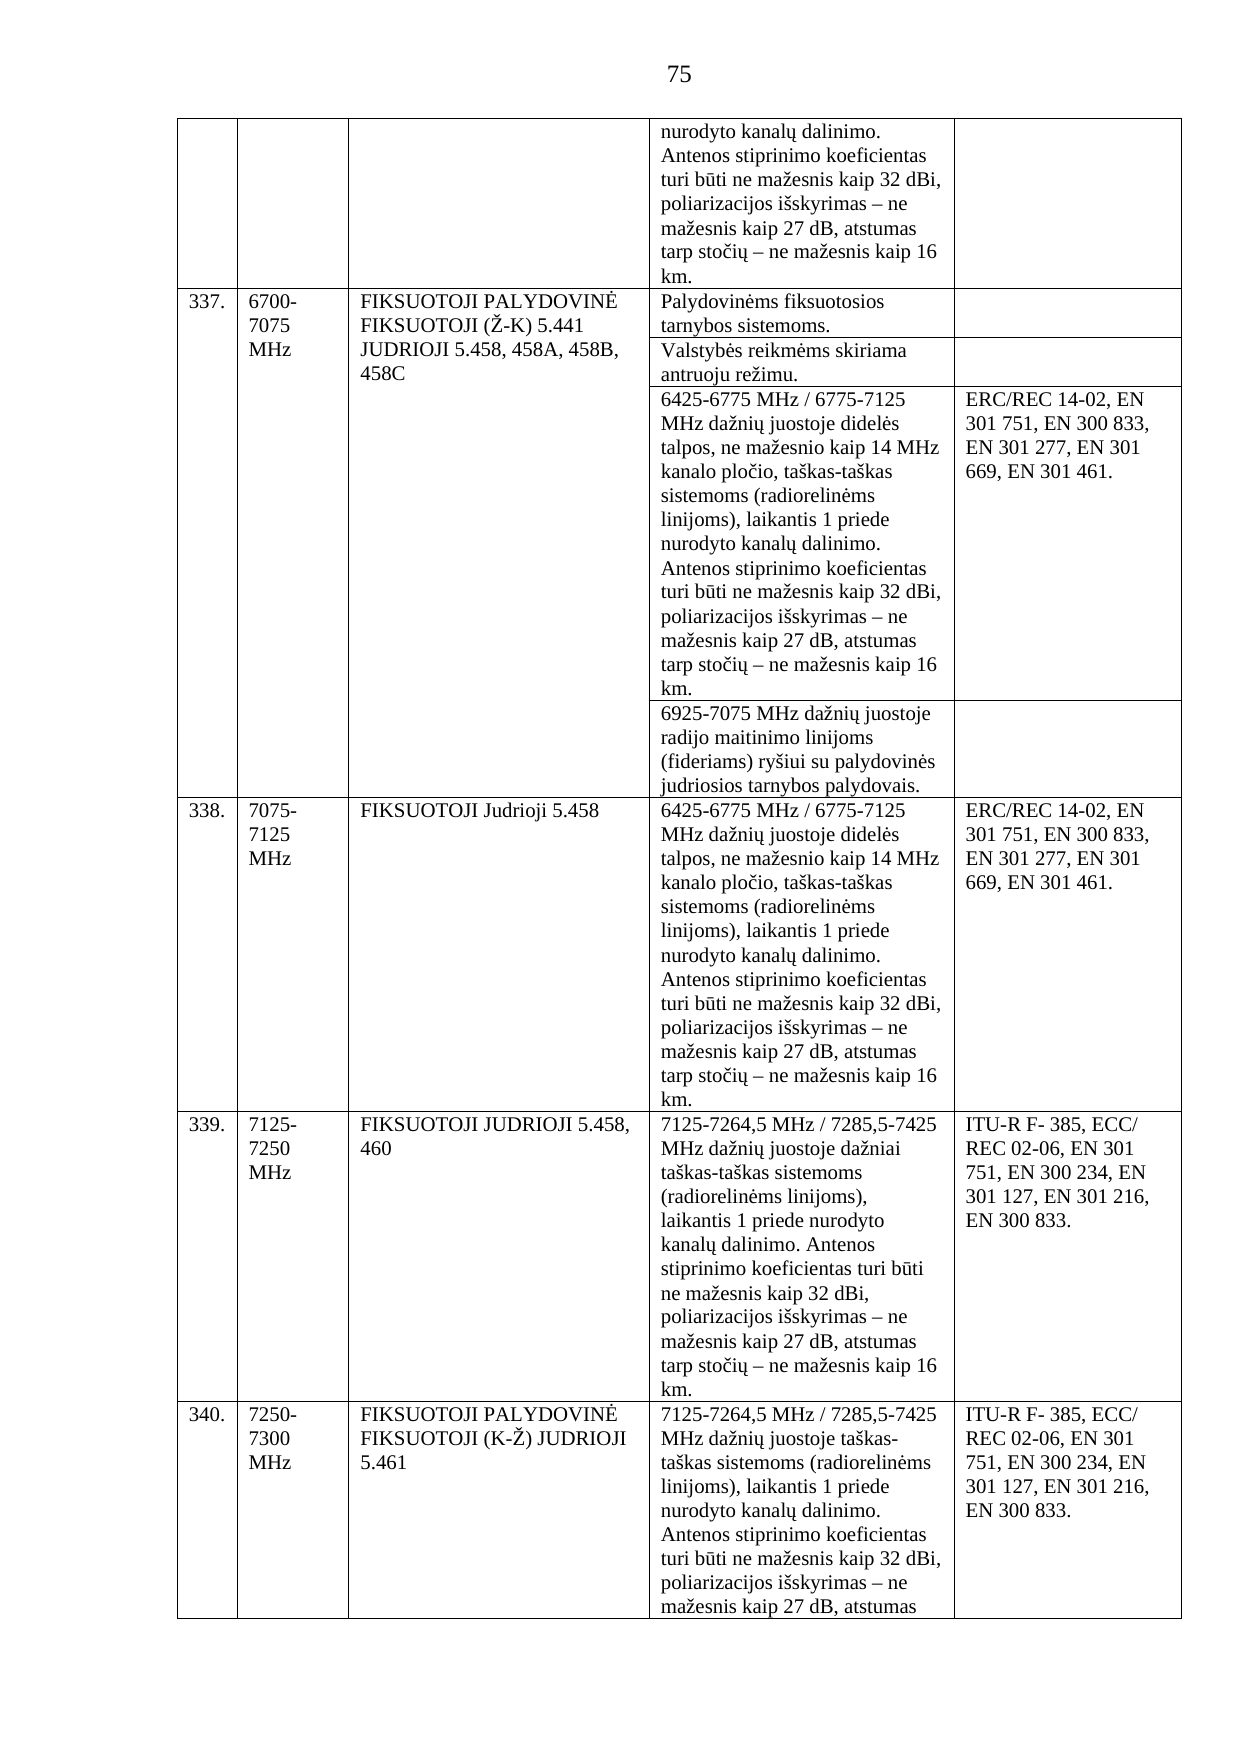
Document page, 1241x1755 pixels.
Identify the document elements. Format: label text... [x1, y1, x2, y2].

table_cell ERC/REC 14-02, EN 301 751, EN 300 833, EN 301 277, EN 301 669, EN 301 461. [955, 798, 1181, 1111]
table_cell [178, 119, 237, 288]
table_cell 6700-7075 MHz [238, 289, 348, 797]
table_cell 338. [178, 798, 237, 1111]
table_cell FIKSUOTOJI PALYDOVINĖ FIKSUOTOJI (K-Ž) JUDRIOJI 5.461 [349, 1402, 649, 1618]
table_cell [955, 289, 1181, 337]
table_cell [238, 119, 348, 288]
table_cell ERC/REC 14-02, EN 301 751, EN 300 833, EN 301 277, EN 301 669, EN 301 461. [955, 387, 1181, 700]
table_cell FIKSUOTOJI PALYDOVINĖ FIKSUOTOJI (Ž-K) 5.441 JUDRIOJI 5.458, 458A, 458B, 458C [349, 289, 649, 797]
table_cell [955, 701, 1181, 797]
table_cell 6925-7075 MHz dažnių juostoje radijo maitinimo linijoms (fideriams) ryšiui su palydovinės judriosios tarnybos palydovais. [650, 701, 954, 797]
table_cell Palydovinėms fiksuotosios tarnybos sistemoms. [650, 289, 954, 337]
table_cell 7075-7125 MHz [238, 798, 348, 1111]
table_cell 337. [178, 289, 237, 797]
table_cell nurodyto kanalų dalinimo. Antenos stiprinimo koeficientas turi būti ne mažesnis kaip 32 dBi, poliarizacijos išskyrimas – ne mažesnis kaip 27 dB, atstumas tarp stočių – ne mažesnis kaip 16 km. [650, 119, 954, 288]
table_cell FIKSUOTOJI JUDRIOJI 5.458, 460 [349, 1112, 649, 1401]
table_cell 340. [178, 1402, 237, 1618]
table_cell 339. [178, 1112, 237, 1401]
table_cell 7125-7250 MHz [238, 1112, 348, 1401]
table_cell [955, 338, 1181, 386]
table_cell ITU-R F- 385, ECC/ REC 02-06, EN 301 751, EN 300 234, EN 301 127, EN 301 216, EN 300 833. [955, 1112, 1181, 1401]
table_cell 6425-6775 MHz / 6775-7125 MHz dažnių juostoje didelės talpos, ne mažesnio kaip 14 MHz kanalo pločio, taškas-taškas sistemoms (radiorelinėms linijoms), laikantis 1 priede nurodyto kanalų dalinimo. Antenos stiprinimo koeficientas turi būti ne mažesnis kaip 32 dBi, poliarizacijos išskyrimas – ne mažesnis kaip 27 dB, atstumas tarp stočių – ne mažesnis kaip 16 km. [650, 387, 954, 700]
table_cell FIKSUOTOJI Judrioji 5.458 [349, 798, 649, 1111]
table_cell [955, 119, 1181, 288]
table_cell Valstybės reikmėms skiriama antruoju režimu. [650, 338, 954, 386]
table_cell 7250-7300 MHz [238, 1402, 348, 1618]
table_cell [349, 119, 649, 288]
table_cell 7125-7264,5 MHz / 7285,5-7425 MHz dažnių juostoje dažniai taškas-taškas sistemoms (radiorelinėms linijoms), laikantis 1 priede nurodyto kanalų dalinimo. Antenos stiprinimo koeficientas turi būti ne mažesnis kaip 32 dBi, poliarizacijos išskyrimas – ne mažesnis kaip 27 dB, atstumas tarp stočių – ne mažesnis kaip 16 km. [650, 1112, 954, 1401]
table_cell ITU-R F- 385, ECC/ REC 02-06, EN 301 751, EN 300 234, EN 301 127, EN 301 216, EN 300 833. [955, 1402, 1181, 1618]
table_cell 7125-7264,5 MHz / 7285,5-7425 MHz dažnių juostoje taškas-taškas sistemoms (radiorelinėms linijoms), laikantis 1 priede nurodyto kanalų dalinimo. Antenos stiprinimo koeficientas turi būti ne mažesnis kaip 32 dBi, poliarizacijos išskyrimas – ne mažesnis kaip 27 dB, atstumas [650, 1402, 954, 1618]
table_cell 6425-6775 MHz / 6775-7125 MHz dažnių juostoje didelės talpos, ne mažesnio kaip 14 MHz kanalo pločio, taškas-taškas sistemoms (radiorelinėms linijoms), laikantis 1 priede nurodyto kanalų dalinimo. Antenos stiprinimo koeficientas turi būti ne mažesnis kaip 32 dBi, poliarizacijos išskyrimas – ne mažesnis kaip 27 dB, atstumas tarp stočių – ne mažesnis kaip 16 km. [650, 798, 954, 1111]
